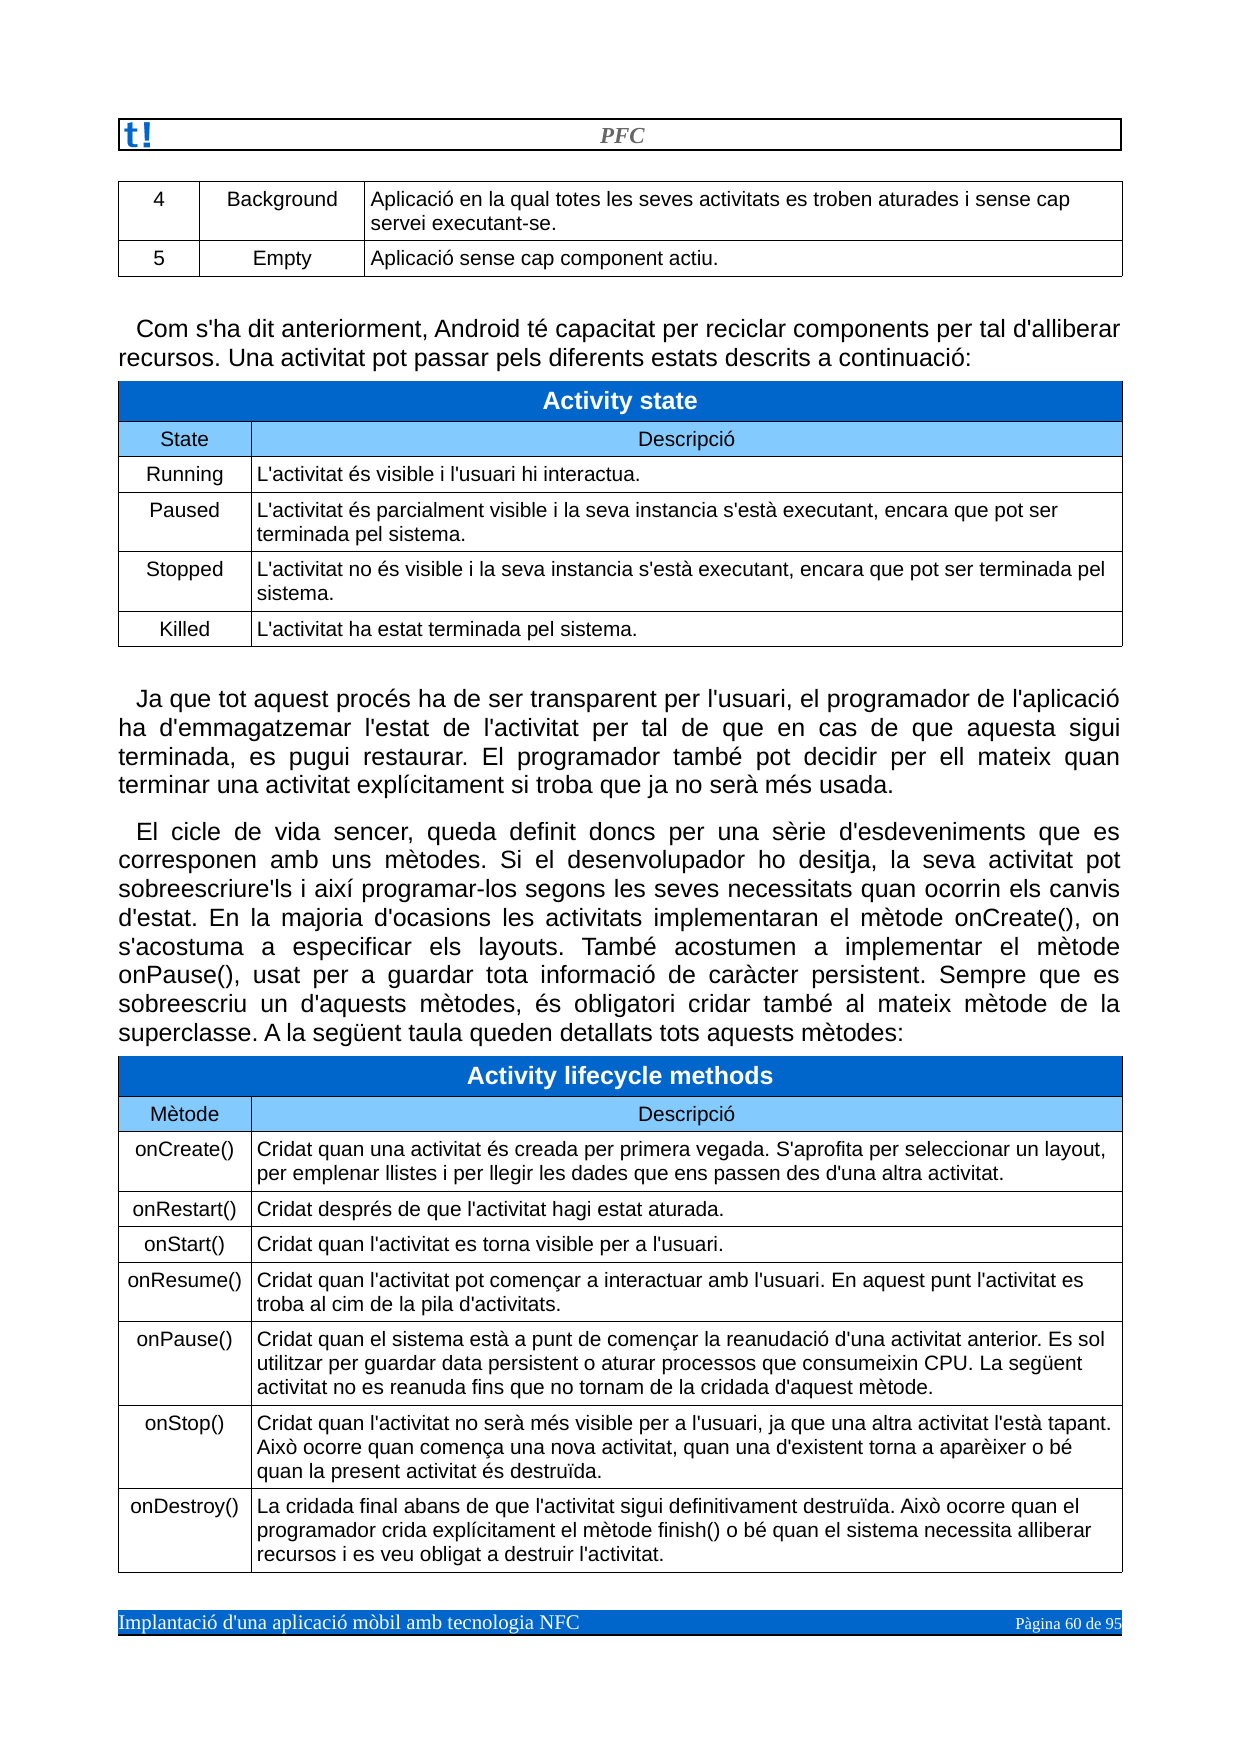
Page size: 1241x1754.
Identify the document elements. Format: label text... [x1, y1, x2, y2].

text El cicle de vida sencer, queda definit doncs per una sèrie d'esdeveniments que es corresponen amb uns mètodes. Si el desenvolupador ho desitja, la seva activitat pot sobreescriure'ls i així programar-los segons les seves necessitats quan ocorrin els canvis d'estat. En la majoria d'ocasions les activitats implementaran el mètode onCreate(), on s'acostuma a especificar els layouts. També acostumen a implementar el mètode onPause(), usat per a guardar tota informació de caràcter persistent. Sempre que es sobreescriu un d'aquests mètodes, és obligatori cridar també al mateix mètode de la superclasse. A la següent taula queden detallats tots aquests mètodes: [118, 817, 1122, 1047]
table_cell Cridat quan l'activitat no serà més visible per a l'usuari, ja que una altra activitat l'està tapant. Això ocorre quan comença una nova activitat, quan una d'existent torna a aparèixer o bé quan la present activitat és destruïda. [252, 1406, 1122, 1488]
table_cell Empty [200, 241, 364, 276]
table_cell Cridat quan l'activitat pot començar a interactuar amb l'usuari. En aquest punt l'activitat es troba al cim de la pila d'activitats. [252, 1263, 1122, 1321]
table_cell Background [200, 182, 364, 240]
table_cell onStart() [119, 1227, 251, 1262]
table_cell Descripció [252, 422, 1122, 456]
table_cell 4 [119, 182, 199, 240]
table_cell Cridat quan l'activitat es torna visible per a l'usuari. [252, 1227, 1122, 1262]
table_cell Aplicació sense cap component actiu. [365, 241, 1122, 276]
table_cell onStop() [119, 1406, 251, 1488]
table_cell onDestroy() [119, 1489, 251, 1572]
table_cell onResume() [119, 1263, 251, 1321]
table_cell Stopped [119, 552, 251, 611]
table_cell Cridat quan una activitat és creada per primera vegada. S'aprofita per seleccionar un layout, per emplenar llistes i per llegir les dades que ens passen des d'una altra activitat. [252, 1132, 1122, 1191]
table_cell Descripció [252, 1097, 1122, 1131]
table_cell Killed [119, 612, 251, 646]
table_cell onRestart() [119, 1192, 251, 1226]
table_cell L'activitat és visible i l'usuari hi interactua. [252, 457, 1122, 492]
table_cell Mètode [119, 1097, 251, 1131]
table_cell Cridat després de que l'activitat hagi estat aturada. [252, 1192, 1122, 1226]
table_cell L'activitat no és visible i la seva instancia s'està executant, encara que pot ser terminada pel sistema. [252, 552, 1122, 611]
table_cell Cridat quan el sistema està a punt de començar la reanudació d'una activitat anterior. Es sol utilitzar per guardar data persistent o aturar processos que consumeixin CPU. La següent activitat no es reanuda fins que no tornam de la cridada d'aquest mètode. [252, 1322, 1122, 1405]
table_cell State [119, 422, 251, 456]
table_cell La cridada final abans de que l'activitat sigui definitivament destruïda. Això ocorre quan el programador crida explícitament el mètode finish() o bé quan el sistema necessita alliberar recursos i es veu obligat a destruir l'activitat. [252, 1489, 1122, 1572]
picture [123, 121, 151, 148]
table_cell L'activitat és parcialment visible i la seva instancia s'està executant, encara que pot ser terminada pel sistema. [252, 493, 1122, 551]
table_cell onCreate() [119, 1132, 251, 1191]
table_header Activity lifecycle methods [119, 1056, 1122, 1096]
text Com s'ha dit anteriorment, Android té capacitat per reciclar components per tal d'alliberar recursos. Una activitat pot passar pels diferents estats descrits a continuació: [118, 314, 1122, 372]
table_header Activity state [119, 381, 1122, 421]
table_cell L'activitat ha estat terminada pel sistema. [252, 612, 1122, 646]
table_cell 5 [119, 241, 199, 276]
table_cell onPause() [119, 1322, 251, 1405]
table_cell Running [119, 457, 251, 492]
table_cell Aplicació en la qual totes les seves activitats es troben aturades i sense cap servei executant-se. [365, 182, 1122, 240]
table_cell Paused [119, 493, 251, 551]
text Ja que tot aquest procés ha de ser transparent per l'usuari, el programador de l'aplicació ha d'emmagatzemar l'estat de l'activitat per tal de que en cas de que aquesta sigui terminada, es pugui restaurar. El programador també pot decidir per ell mateix quan terminar una activitat explícitament si troba que ja no serà més usada. [118, 684, 1122, 799]
